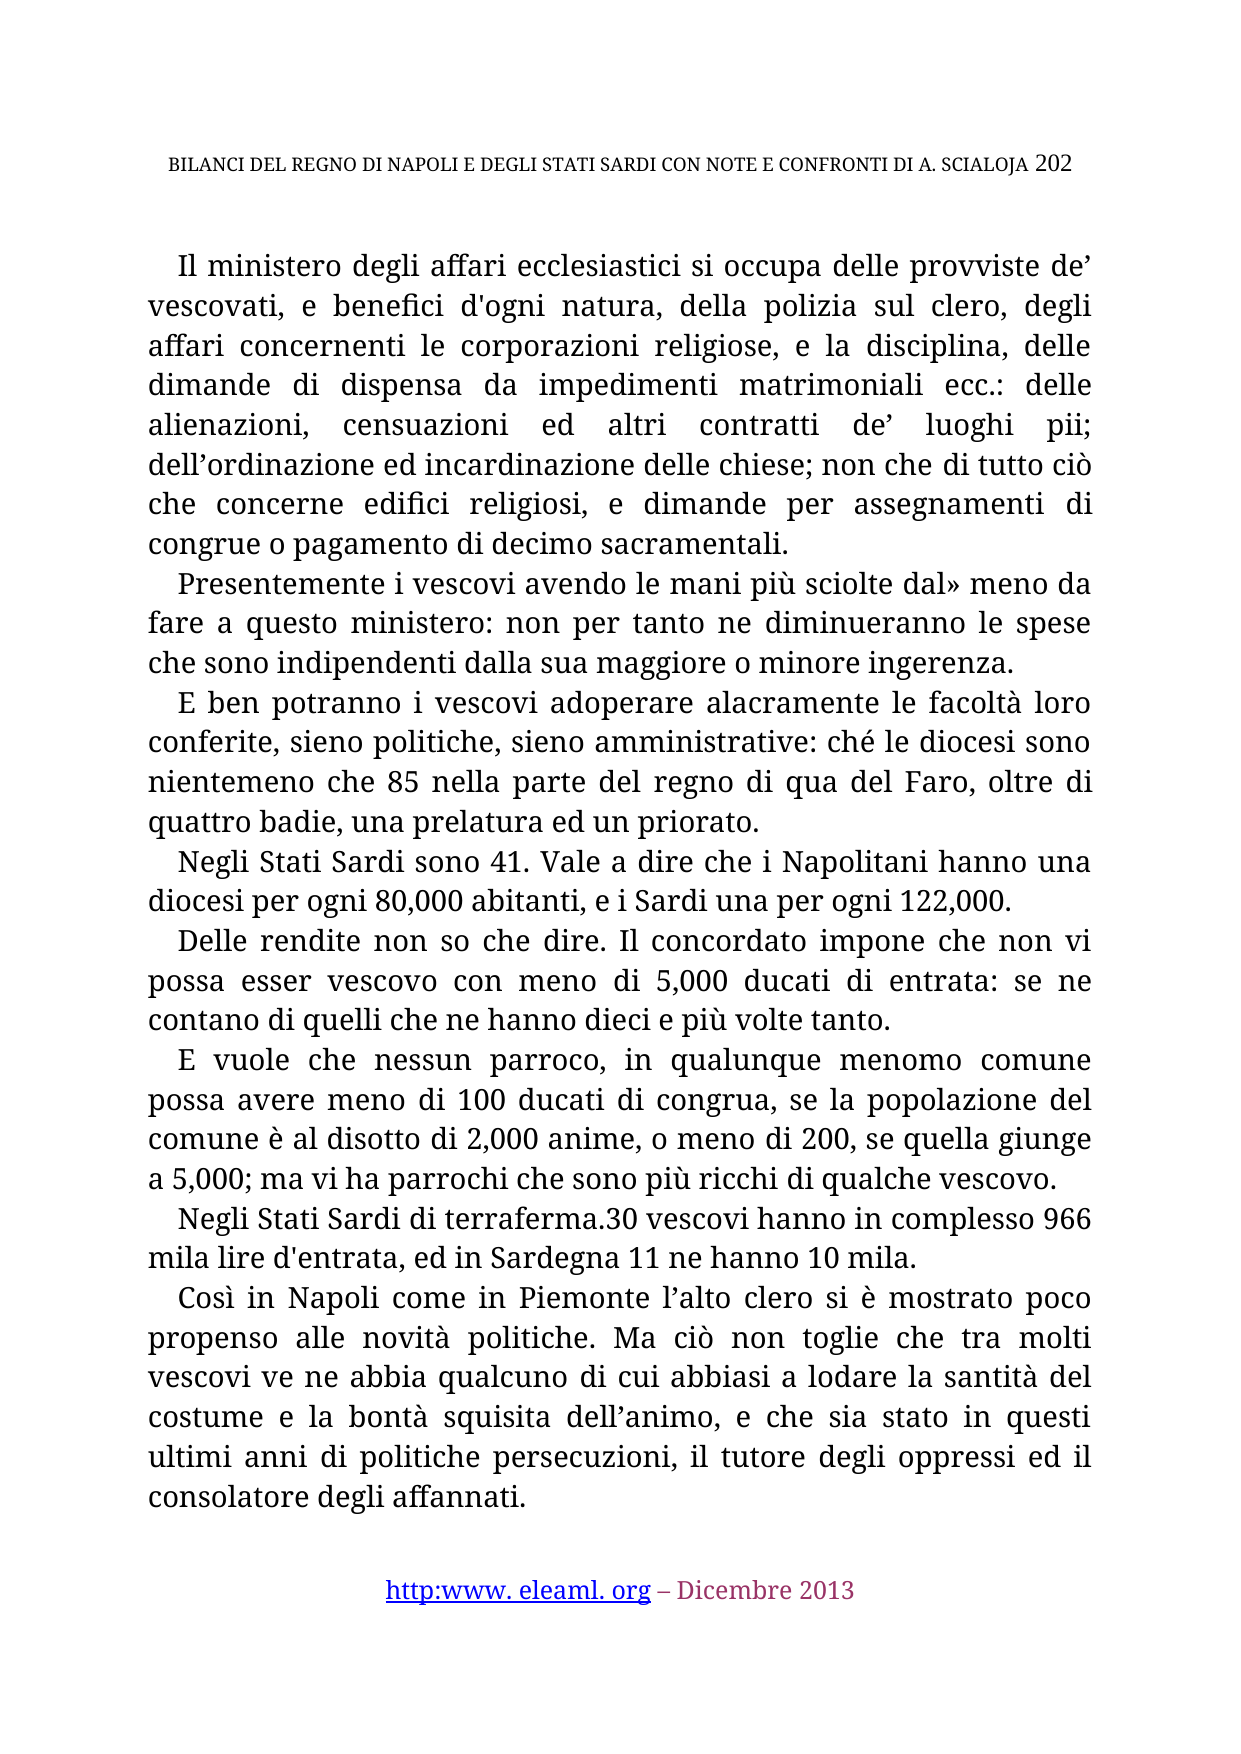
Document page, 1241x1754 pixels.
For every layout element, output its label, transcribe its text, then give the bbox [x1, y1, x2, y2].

text Il ministero degli affari ecclesiastici si occupa delle provviste de’ vescovati, e benefici d'ogni natura, della polizia sul clero, degli affari concernenti le corporazioni religiose, e la disciplina, delle dimande di dispensa da impedimenti matrimoniali ecc.: delle alienazioni, censuazioni ed altri contratti de’ luoghi pii; dell’ordinazione ed incardinazione delle chiese; non che di tutto ciò che concerne edifici religiosi, e dimande per assegnamenti di congrue o pagamento di decimo sacramentali. [148, 246, 1093, 563]
text E vuole che nessun parroco, in qualunque menomo comune possa avere meno di 100 ducati di congrua, se la popolazione del comune è al disotto di 2,000 anime, o meno di 200, se quella giunge a 5,000; ma vi ha parrochi che sono più ricchi di qualche vescovo. [148, 1039, 1093, 1198]
text Presentemente i vescovi avendo le mani più sciolte dal» meno da fare a questo ministero: non per tanto ne diminueranno le spese che sono indipendenti dalla sua maggiore o minore ingerenza. [148, 563, 1093, 682]
text Negli Stati Sardi sono 41. Vale a dire che i Napolitani hanno una diocesi per ogni 80,000 abitanti, e i Sardi una per ogni 122,000. [148, 841, 1093, 920]
text E ben potranno i vescovi adoperare alacramente le facoltà loro conferite, sieno politiche, sieno amministrative: ché le diocesi sono nientemeno che 85 nella parte del regno di qua del Faro, oltre di quattro badie, una prelatura ed un priorato. [148, 682, 1093, 841]
text Così in Napoli come in Piemonte l’alto clero si è mostrato poco propenso alle novità politiche. Ma ciò non toglie che tra molti vescovi ve ne abbia qualcuno di cui abbiasi a lodare la santità del costume e la bontà squisita dell’animo, e che sia stato in questi ultimi anni di politiche persecuzioni, il tutore degli oppressi ed il consolatore degli affannati. [148, 1277, 1093, 1516]
text Delle rendite non so che dire. Il concordato impone che non vi possa esser vescovo con meno di 5,000 ducati di entrata: se ne contano di quelli che ne hanno dieci e più volte tanto. [148, 920, 1093, 1039]
text Negli Stati Sardi di terraferma.30 vescovi hanno in complesso 966 mila lire d'entrata, ed in Sardegna 11 ne hanno 10 mila. [148, 1198, 1093, 1277]
